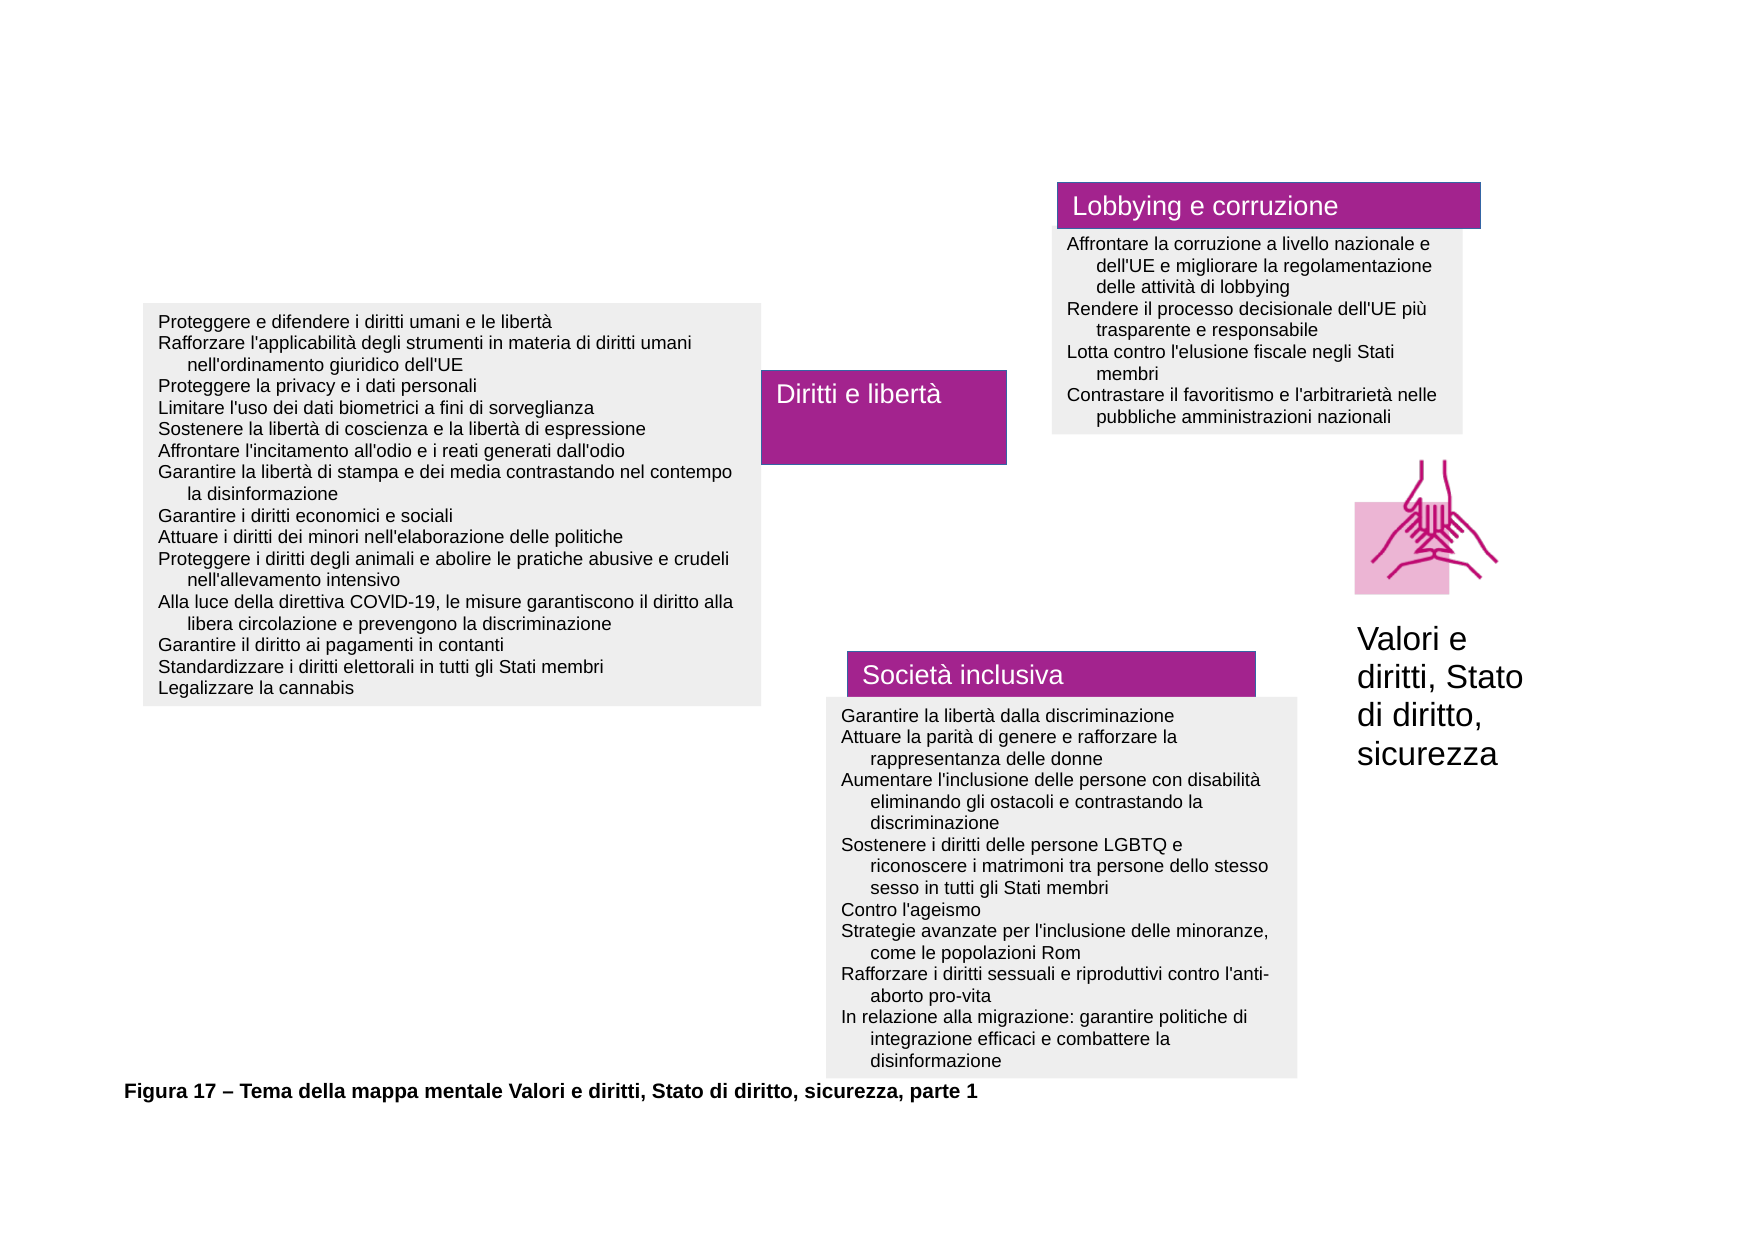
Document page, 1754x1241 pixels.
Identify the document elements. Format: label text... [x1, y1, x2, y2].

picture [1343, 456, 1504, 597]
text Figura 17 – Tema della mappa mentale Valori e diritti, Stato di diritto, sicurezza, parte 1 [118, 195, 1586, 1102]
